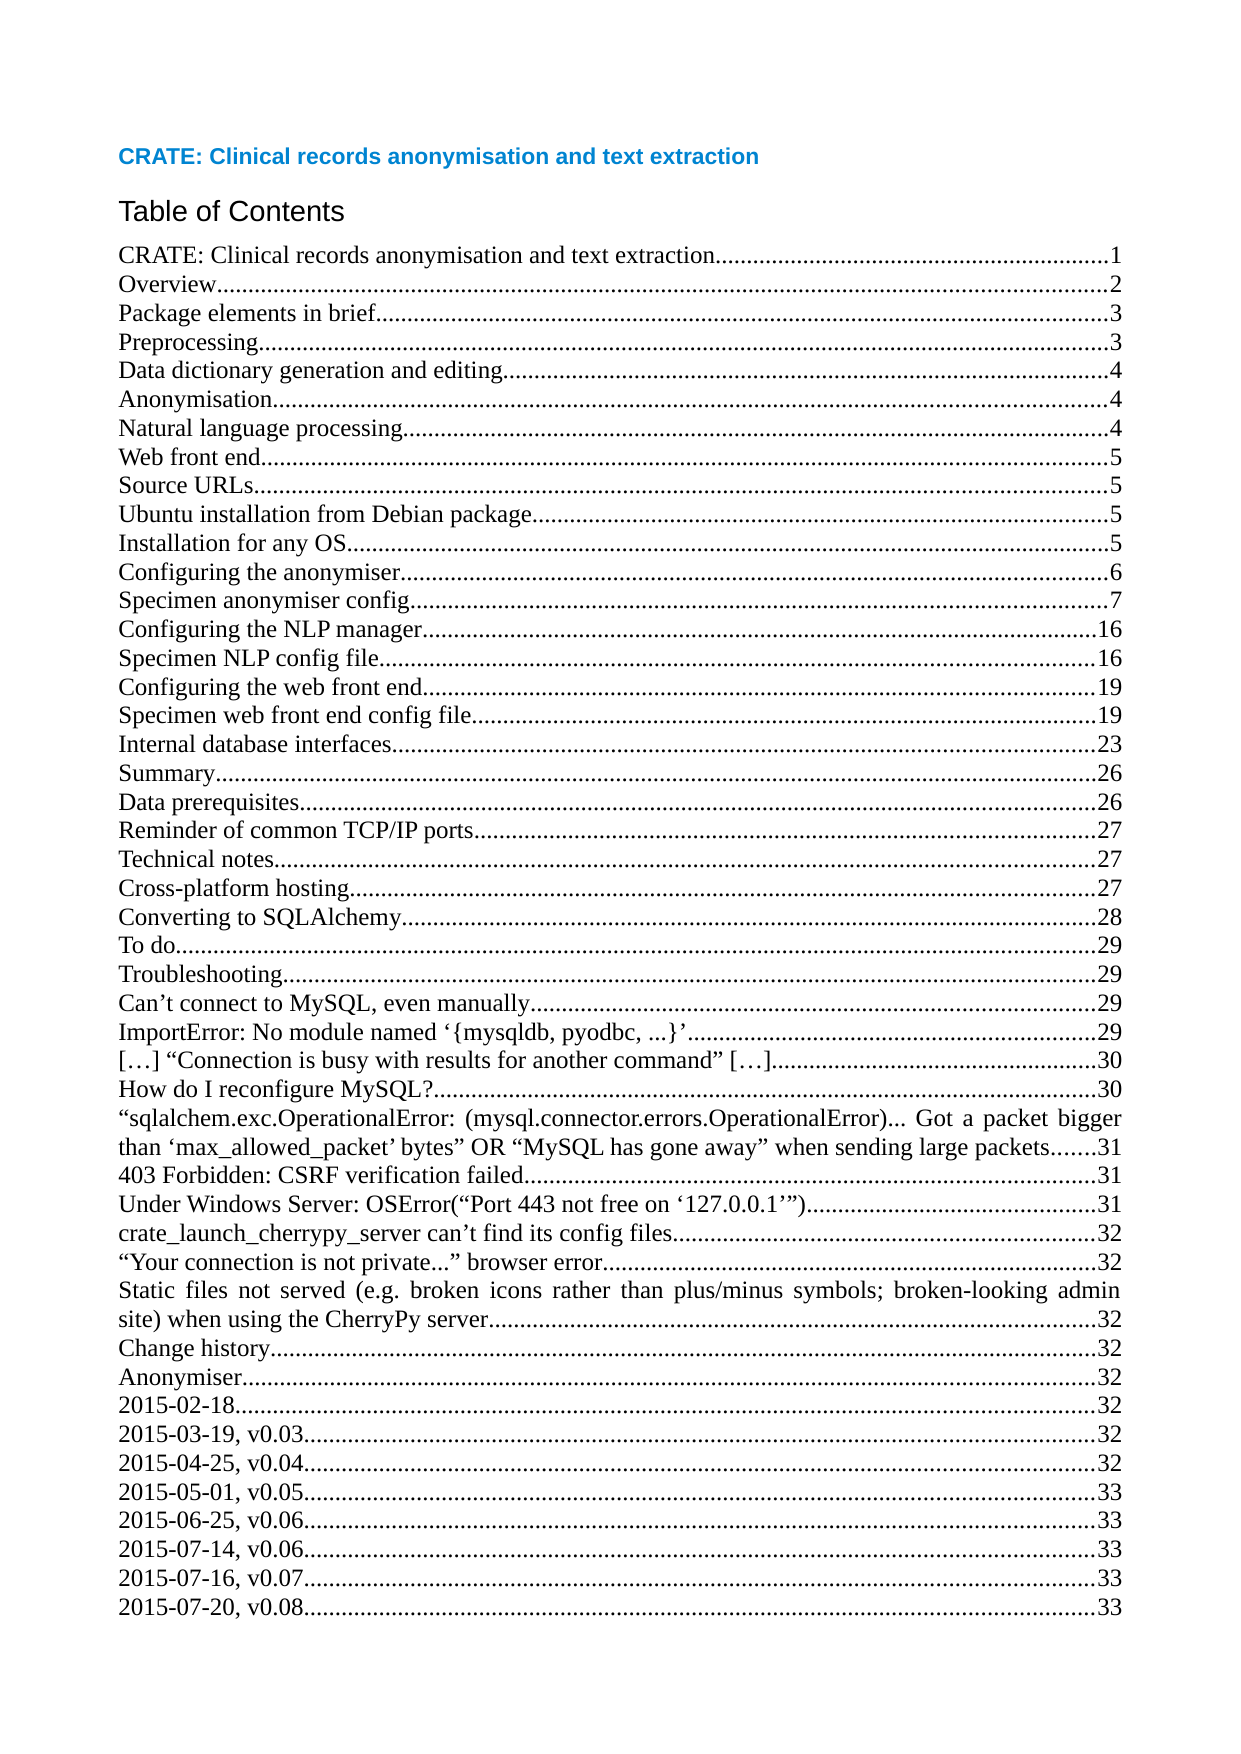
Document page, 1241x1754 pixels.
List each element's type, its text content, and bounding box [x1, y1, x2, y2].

text Data dictionary generation and editing 4 [118, 356, 1122, 384]
text 2015-06-25, v0.06 33 [118, 1506, 1122, 1534]
text Under Windows Server: OSError(“Port 443 not free on ‘127.0.0.1’”) 31 [118, 1189, 1122, 1218]
text […] “Connection is busy with results for another command” […] 30 [118, 1046, 1122, 1074]
text Specimen web front end config file 19 [118, 701, 1122, 729]
text Data prerequisites 26 [118, 787, 1122, 816]
text 2015-07-16, v0.07 33 [118, 1563, 1122, 1592]
text Anonymiser 32 [118, 1362, 1122, 1391]
text 2015-02-18 32 [118, 1391, 1122, 1419]
text ImportError: No module named ‘{mysqldb, pyodbc, ...}’ 29 [118, 1017, 1122, 1046]
text Configuring the anonymiser 6 [118, 557, 1122, 586]
text Ubuntu installation from Debian package 5 [118, 499, 1122, 528]
text Change history 32 [118, 1333, 1122, 1362]
text crate_launch_cherrypy_server can’t find its config files 32 [118, 1218, 1122, 1247]
text 2015-05-01, v0.05 33 [118, 1477, 1122, 1506]
text Troubleshooting 29 [118, 959, 1122, 988]
text Configuring the NLP manager 16 [118, 614, 1122, 643]
text Web front end 5 [118, 442, 1122, 471]
text Natural language processing 4 [118, 413, 1122, 442]
text How do I reconfigure MySQL? 30 [118, 1074, 1122, 1103]
text Technical notes 27 [118, 844, 1122, 873]
text Source URLs 5 [118, 471, 1122, 499]
text To do 29 [118, 931, 1122, 959]
text “sqlalchem.exc.OperationalError: (mysql.connector.errors.OperationalError)... Got a packet bigger than ‘max_allowed_packet’ bytes” OR “MySQL has gone away” when sending large packets 31 [118, 1103, 1122, 1161]
text Static files not served (e.g. broken icons rather than plus/minus symbols; broken-looking admin site) when using the CherryPy server 32 [118, 1276, 1122, 1333]
text CRATE: Clinical records anonymisation and text extraction 1 [118, 241, 1122, 269]
text Converting to SQLAlchemy 28 [118, 902, 1122, 931]
text 2015-07-20, v0.08 33 [118, 1592, 1122, 1621]
text Specimen NLP config file 16 [118, 643, 1122, 672]
text Specimen anonymiser config 7 [118, 586, 1122, 614]
text 2015-03-19, v0.03 32 [118, 1419, 1122, 1448]
text Reminder of common TCP/IP ports 27 [118, 816, 1122, 844]
text Installation for any OS 5 [118, 528, 1122, 557]
text Internal database interfaces 23 [118, 729, 1122, 758]
text “Your connection is not private...” browser error 32 [118, 1247, 1122, 1276]
text Anonymisation 4 [118, 384, 1122, 413]
text 2015-04-25, v0.04 32 [118, 1448, 1122, 1477]
text Cross-platform hosting 27 [118, 873, 1122, 902]
text Summary 26 [118, 758, 1122, 787]
text Overview 2 [118, 269, 1122, 298]
subtitle CRATE: Clinical records anonymisation and text extraction [118, 143, 1122, 169]
text Package elements in brief 3 [118, 298, 1122, 327]
subtitle Table of Contents [118, 194, 1122, 228]
text Can’t connect to MySQL, even manually 29 [118, 988, 1122, 1017]
text 403 Forbidden: CSRF verification failed 31 [118, 1161, 1122, 1189]
text Preprocessing 3 [118, 327, 1122, 356]
text Configuring the web front end 19 [118, 672, 1122, 701]
text 2015-07-14, v0.06 33 [118, 1534, 1122, 1563]
